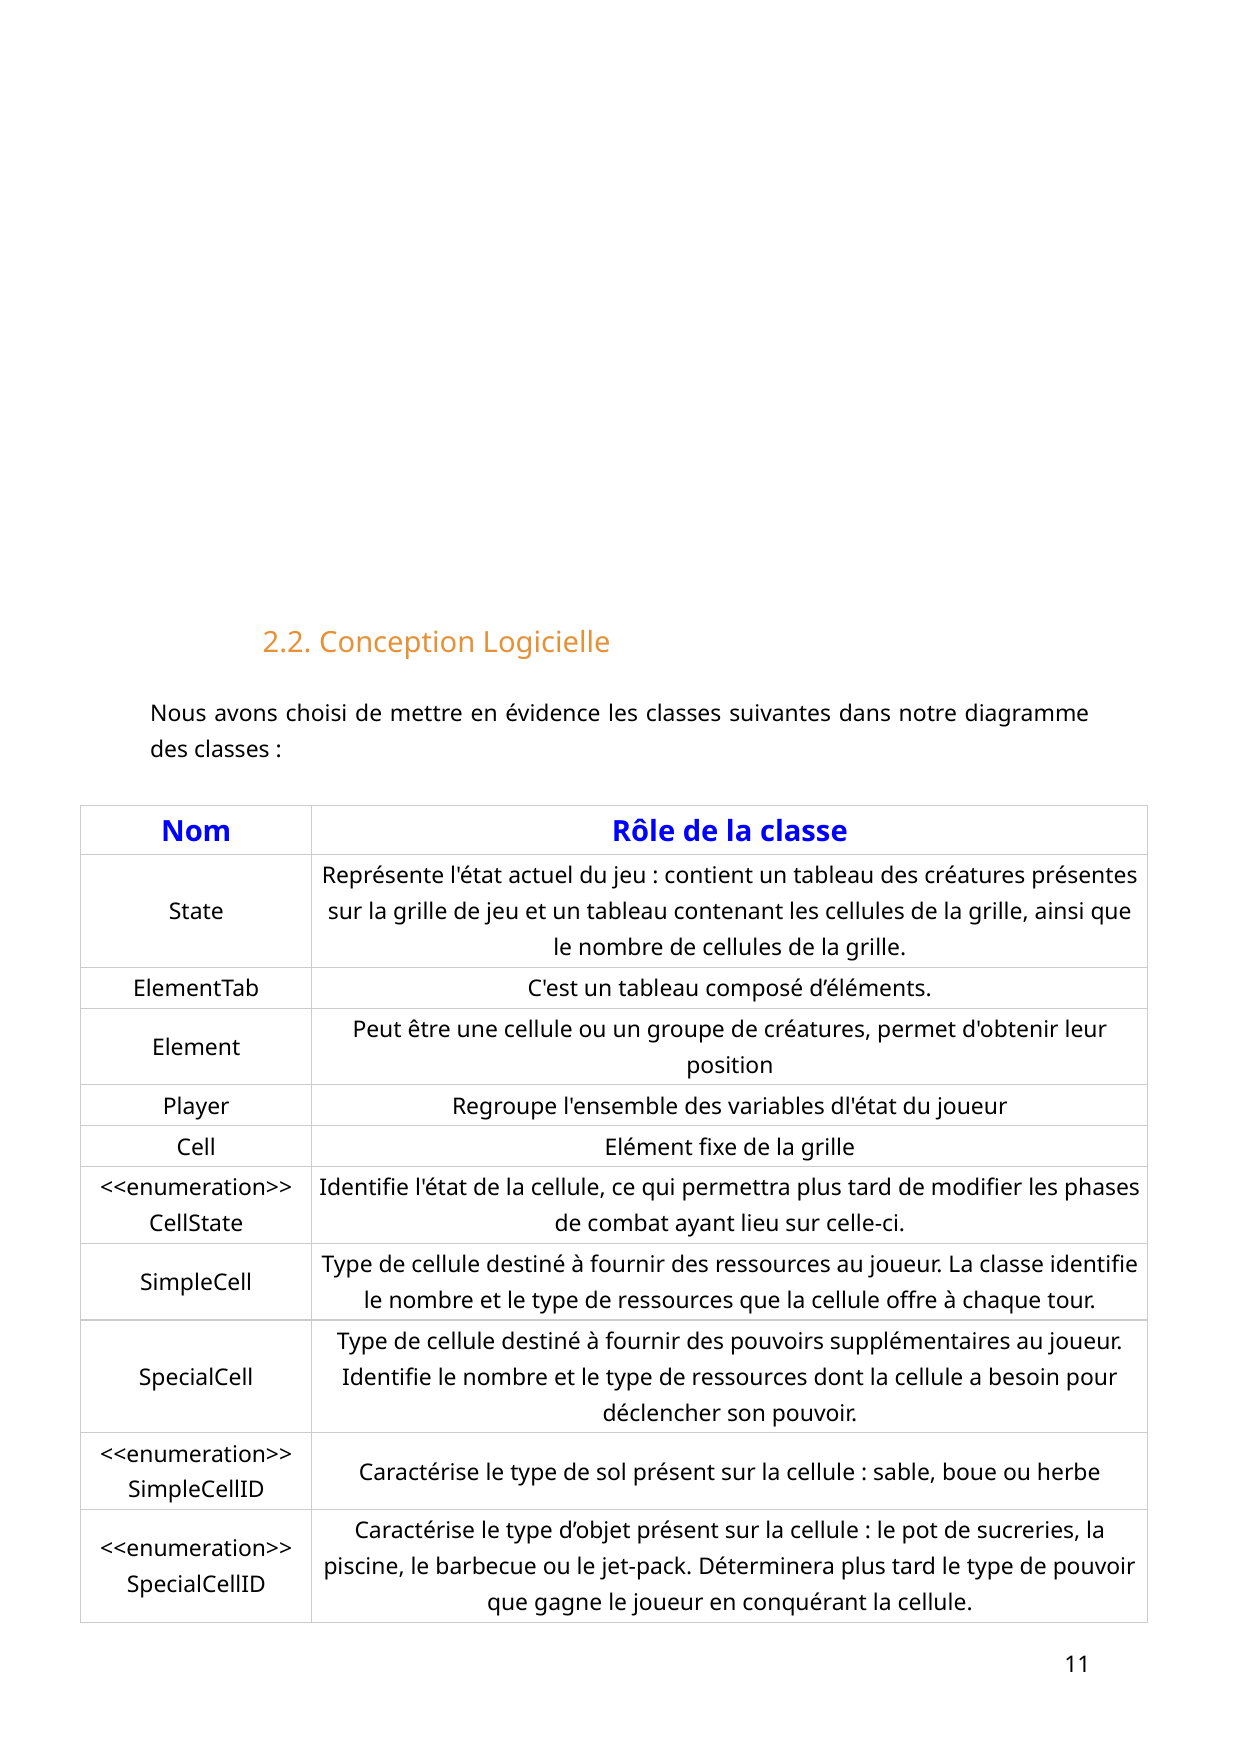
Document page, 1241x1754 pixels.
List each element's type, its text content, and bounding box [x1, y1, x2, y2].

table_cell Type de cellule destiné à fournir des pouvoirs supplémentaires au joueur. Identifie le nombre et le type de ressources dont la cellule a besoin pour déclencher son pouvoir. [312, 1321, 1147, 1432]
table_cell Element [81, 1009, 311, 1084]
table_cell SpecialCell [81, 1321, 311, 1432]
table_cell Cell [81, 1126, 311, 1166]
table_header Nom [81, 806, 311, 854]
table_cell Player [81, 1085, 311, 1125]
text Nous avons choisi de mettre en évidence les classes suivantes dans notre diagramme des classes : [150, 697, 1090, 764]
table_cell Elément fixe de la grille [312, 1126, 1147, 1166]
table_cell Représente l'état actuel du jeu : contient un tableau des créatures présentes sur la grille de jeu et un tableau contenant les cellules de la grille, ainsi que le nombre de cellules de la grille. [312, 855, 1147, 967]
table_cell Caractérise le type d’objet présent sur la cellule : le pot de sucreries, la piscine, le barbecue ou le jet-pack. Déterminera plus tard le type de pouvoir que gagne le joueur en conquérant la cellule. [312, 1510, 1147, 1622]
table_header Rôle de la classe [312, 806, 1147, 854]
table_cell ElementTab [81, 968, 311, 1007]
table_cell Identifie l'état de la cellule, ce qui permettra plus tard de modifier les phases de combat ayant lieu sur celle-ci. [312, 1167, 1147, 1243]
table_cell <<enumeration>> SpecialCellID [81, 1510, 311, 1622]
table_cell Peut être une cellule ou un groupe de créatures, permet d'obtenir leur position [312, 1009, 1147, 1084]
table_cell Caractérise le type de sol présent sur la cellule : sable, boue ou herbe [312, 1433, 1147, 1509]
table_cell <<enumeration>> SimpleCellID [81, 1433, 311, 1509]
table_cell Type de cellule destiné à fournir des ressources au joueur. La classe identifie le nombre et le type de ressources que la cellule offre à chaque tour. [312, 1244, 1147, 1319]
table_cell SimpleCell [81, 1244, 311, 1319]
table_cell <<enumeration>> CellState [81, 1167, 311, 1243]
subtitle 2.2. Conception Logicielle [262, 621, 1090, 661]
table_cell Regroupe l'ensemble des variables dl'état du joueur [312, 1085, 1147, 1125]
table_cell State [81, 855, 311, 967]
table_cell C'est un tableau composé d’éléments. [312, 968, 1147, 1007]
